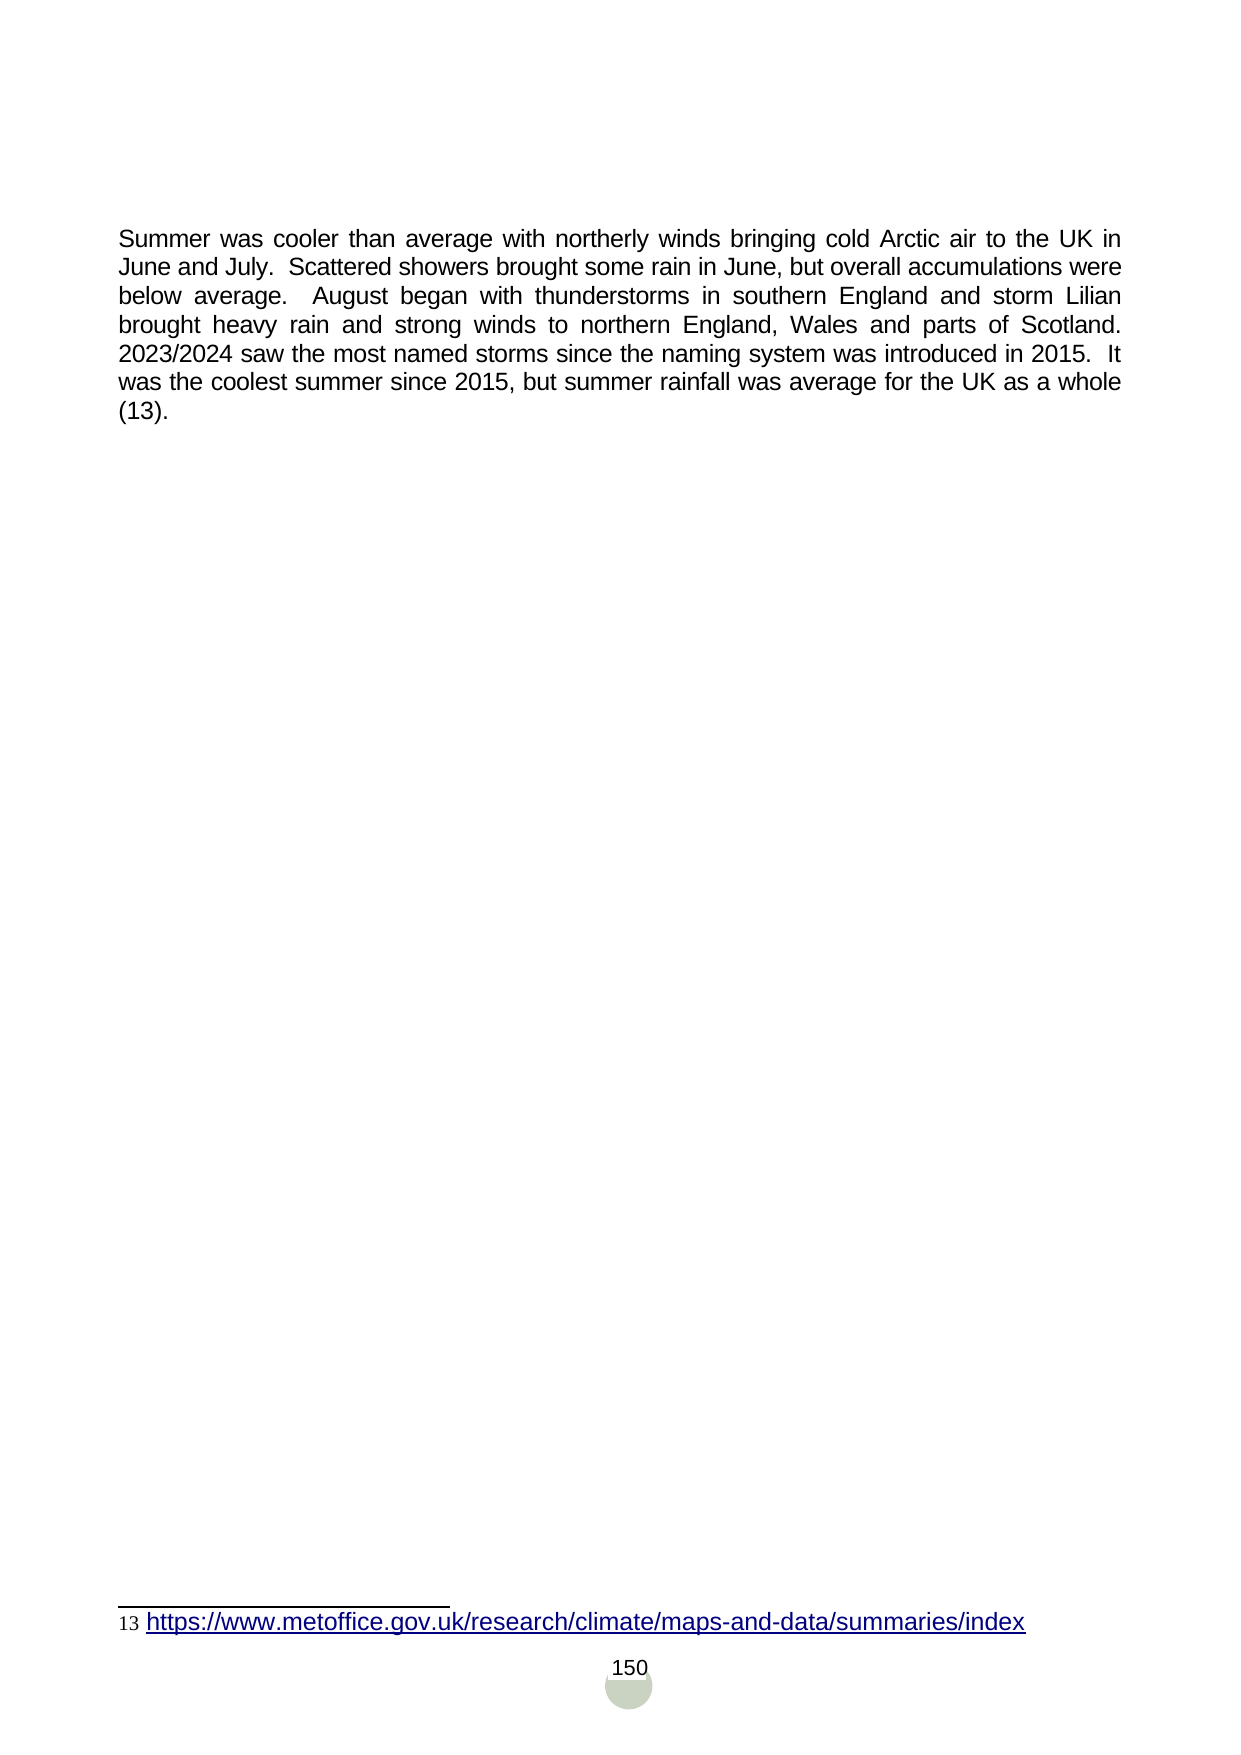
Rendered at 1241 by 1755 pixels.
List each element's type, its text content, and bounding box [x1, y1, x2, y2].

text Summer was cooler than average with northerly winds bringing cold Arctic air to the UK in June and July. Scattered showers brought some rain in June, but overall accumulations were below average. August began with thunderstorms in southern England and storm Lilian brought heavy rain and strong winds to northern England, Wales and parts of Scotland. 2023/2024 saw the most named storms since the naming system was introduced in 2015. It was the coolest summer since 2015, but summer rainfall was average for the UK as a whole (). [118, 224, 1122, 425]
text https://www.metoffice.gov.uk/research/climate/maps-and-data/summaries/index [118, 1607, 1122, 1636]
